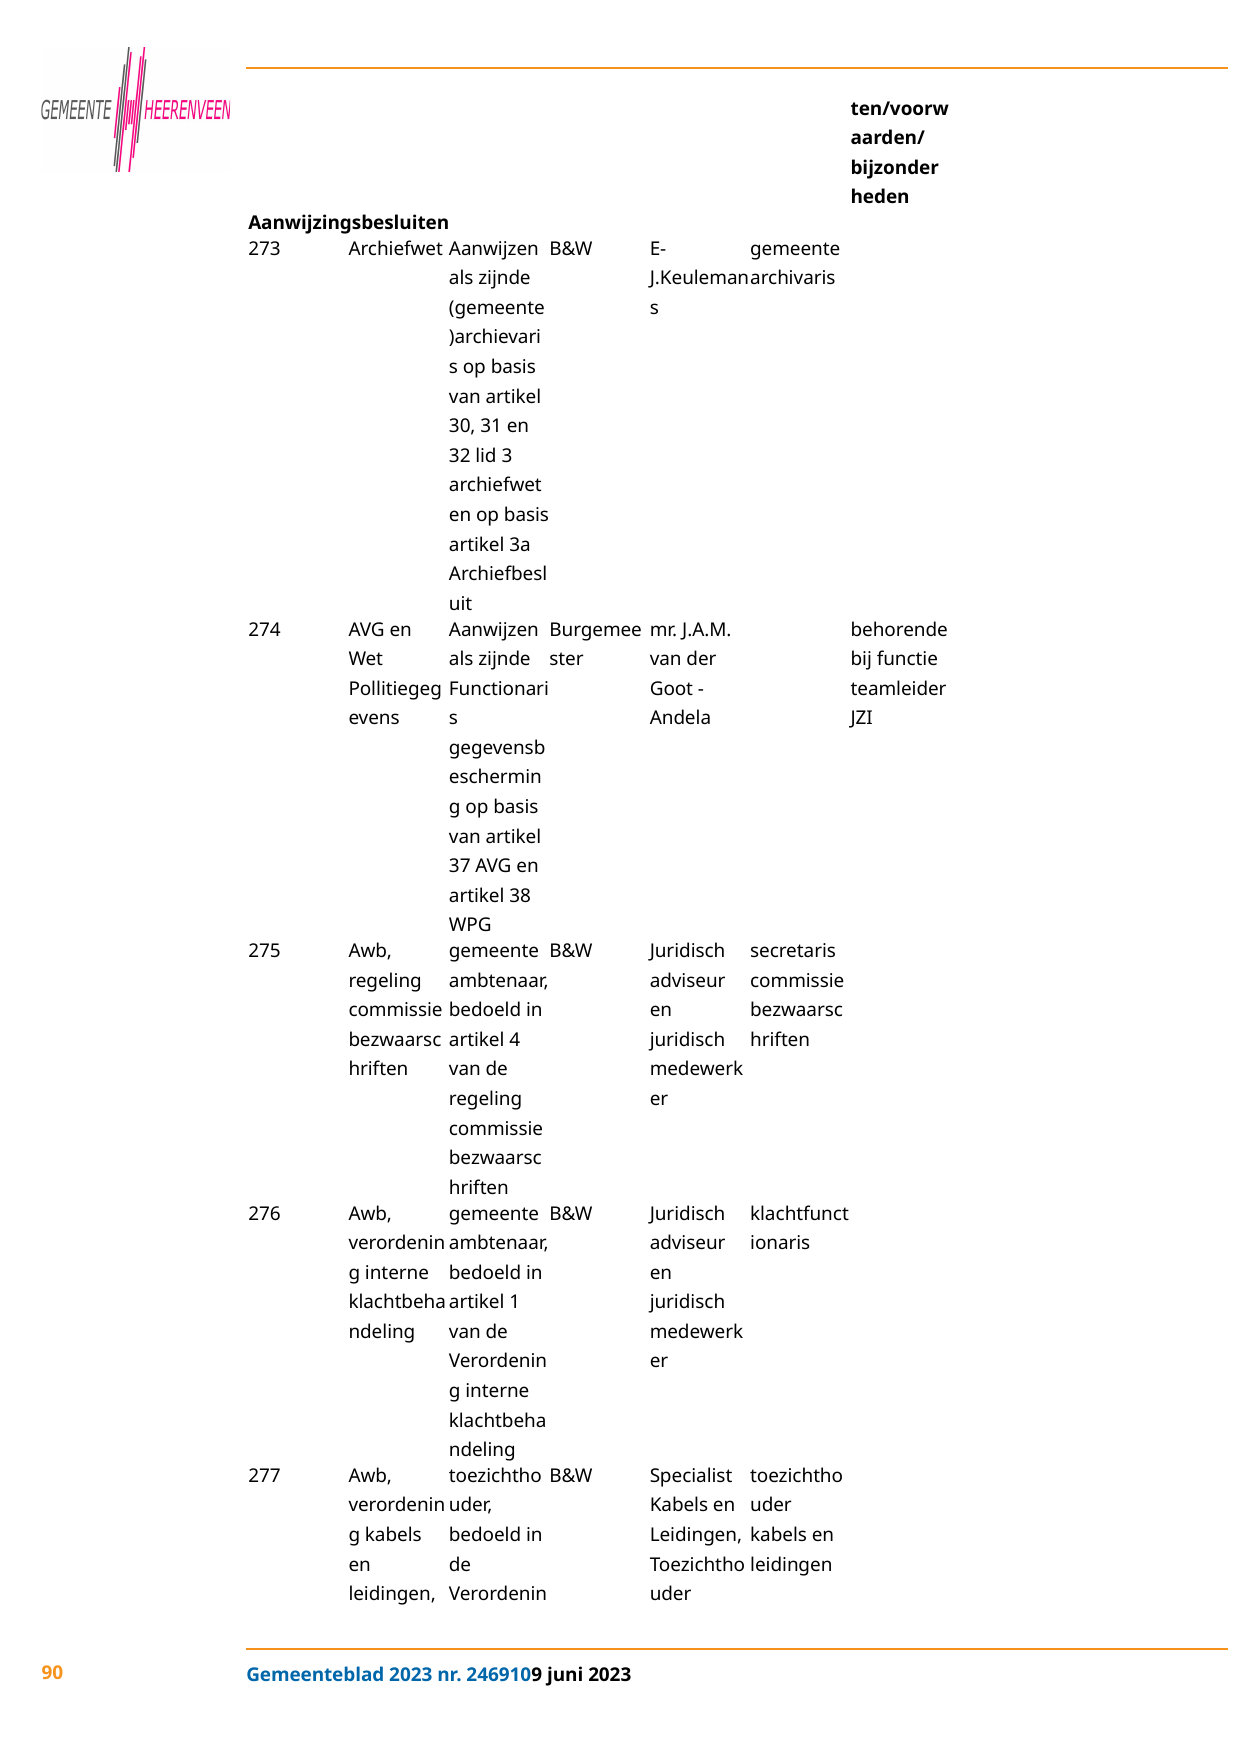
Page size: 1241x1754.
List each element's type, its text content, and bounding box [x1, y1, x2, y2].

table_cell [1051, 95, 1152, 209]
table_cell 275 [248, 937, 348, 1200]
table_cell 273 [248, 235, 348, 616]
table_cell 277 [248, 1462, 348, 1606]
table_cell secretaris commissie bezwaarschriften [750, 937, 850, 1200]
table_cell [850, 937, 951, 1200]
table_cell [951, 235, 1051, 616]
table_cell klachtfunctionaris [750, 1200, 850, 1462]
table_cell ten/voorwaarden/ bijzonderheden [850, 95, 951, 209]
table_cell B&W [549, 235, 649, 616]
table_cell E-J.Keulemans [650, 235, 750, 616]
table_cell [850, 235, 951, 616]
table_cell mr. J.A.M. van der Goot -Andela [650, 616, 750, 937]
table_cell toezichthouder, bedoeld in de Verordenin [449, 1462, 549, 1606]
table_cell 276 [248, 1200, 348, 1462]
table_cell [850, 1200, 951, 1462]
table_cell [1051, 937, 1152, 1200]
table_cell [850, 1462, 951, 1606]
table_cell Specialist Kabels en Leidingen, Toezichthouder [650, 1462, 750, 1606]
table_cell [951, 937, 1051, 1200]
table_cell B&W [549, 937, 649, 1200]
picture [41, 47, 231, 172]
table_cell [549, 95, 649, 209]
table_cell [951, 209, 1051, 235]
table_cell gemeenteambtenaar, bedoeld in artikel 1 van de Verordening interne klachtbehandeling [449, 1200, 549, 1462]
table_cell [1051, 616, 1152, 937]
table_cell gemeentearchivaris [750, 235, 850, 616]
table_cell Aanwijzen als zijnde (gemeente)archievaris op basis van artikel 30, 31 en 32 lid 3 archiefwet en op basis artikel 3a Archiefbesluit [449, 235, 549, 616]
table_cell Awb, verordening kabels en leidingen, [348, 1462, 449, 1606]
table_cell [650, 95, 750, 209]
table_cell [1051, 1462, 1152, 1606]
table_cell [1051, 1200, 1152, 1462]
table_cell [750, 616, 850, 937]
table_cell B&W [549, 1200, 649, 1462]
table_cell Awb, verordening interne klachtbehandeling [348, 1200, 449, 1462]
table_cell Aanwijzingsbesluiten [248, 209, 951, 235]
table_cell AVG en Wet Pollitiegegevens [348, 616, 449, 937]
table_cell [348, 95, 449, 209]
table_cell Juridisch adviseur en juridisch medewerker [650, 1200, 750, 1462]
table_cell [951, 1200, 1051, 1462]
table_cell [951, 616, 1051, 937]
table_cell Archiefwet [348, 235, 449, 616]
table_cell [1051, 209, 1152, 235]
table_cell [1051, 235, 1152, 616]
table_cell behorende bij functie teamleider JZI [850, 616, 951, 937]
table_cell [750, 95, 850, 209]
table_cell B&W [549, 1462, 649, 1606]
table_cell Awb, regeling commissie bezwaarschriften [348, 937, 449, 1200]
table_cell [951, 1462, 1051, 1606]
table_cell gemeenteambtenaar, bedoeld in artikel 4 van de regeling commissie bezwaarschriften [449, 937, 549, 1200]
table_cell [248, 95, 348, 209]
table_cell Aanwijzen als zijnde Functionaris gegevensbescherming op basis van artikel 37 AVG en artikel 38 WPG [449, 616, 549, 937]
table_cell Burgemeester [549, 616, 649, 937]
table_cell [449, 95, 549, 209]
table_cell toezichthouder kabels en leidingen [750, 1462, 850, 1606]
table_cell [951, 95, 1051, 209]
table_cell Juridisch adviseur en juridisch medewerker [650, 937, 750, 1200]
table_cell 274 [248, 616, 348, 937]
